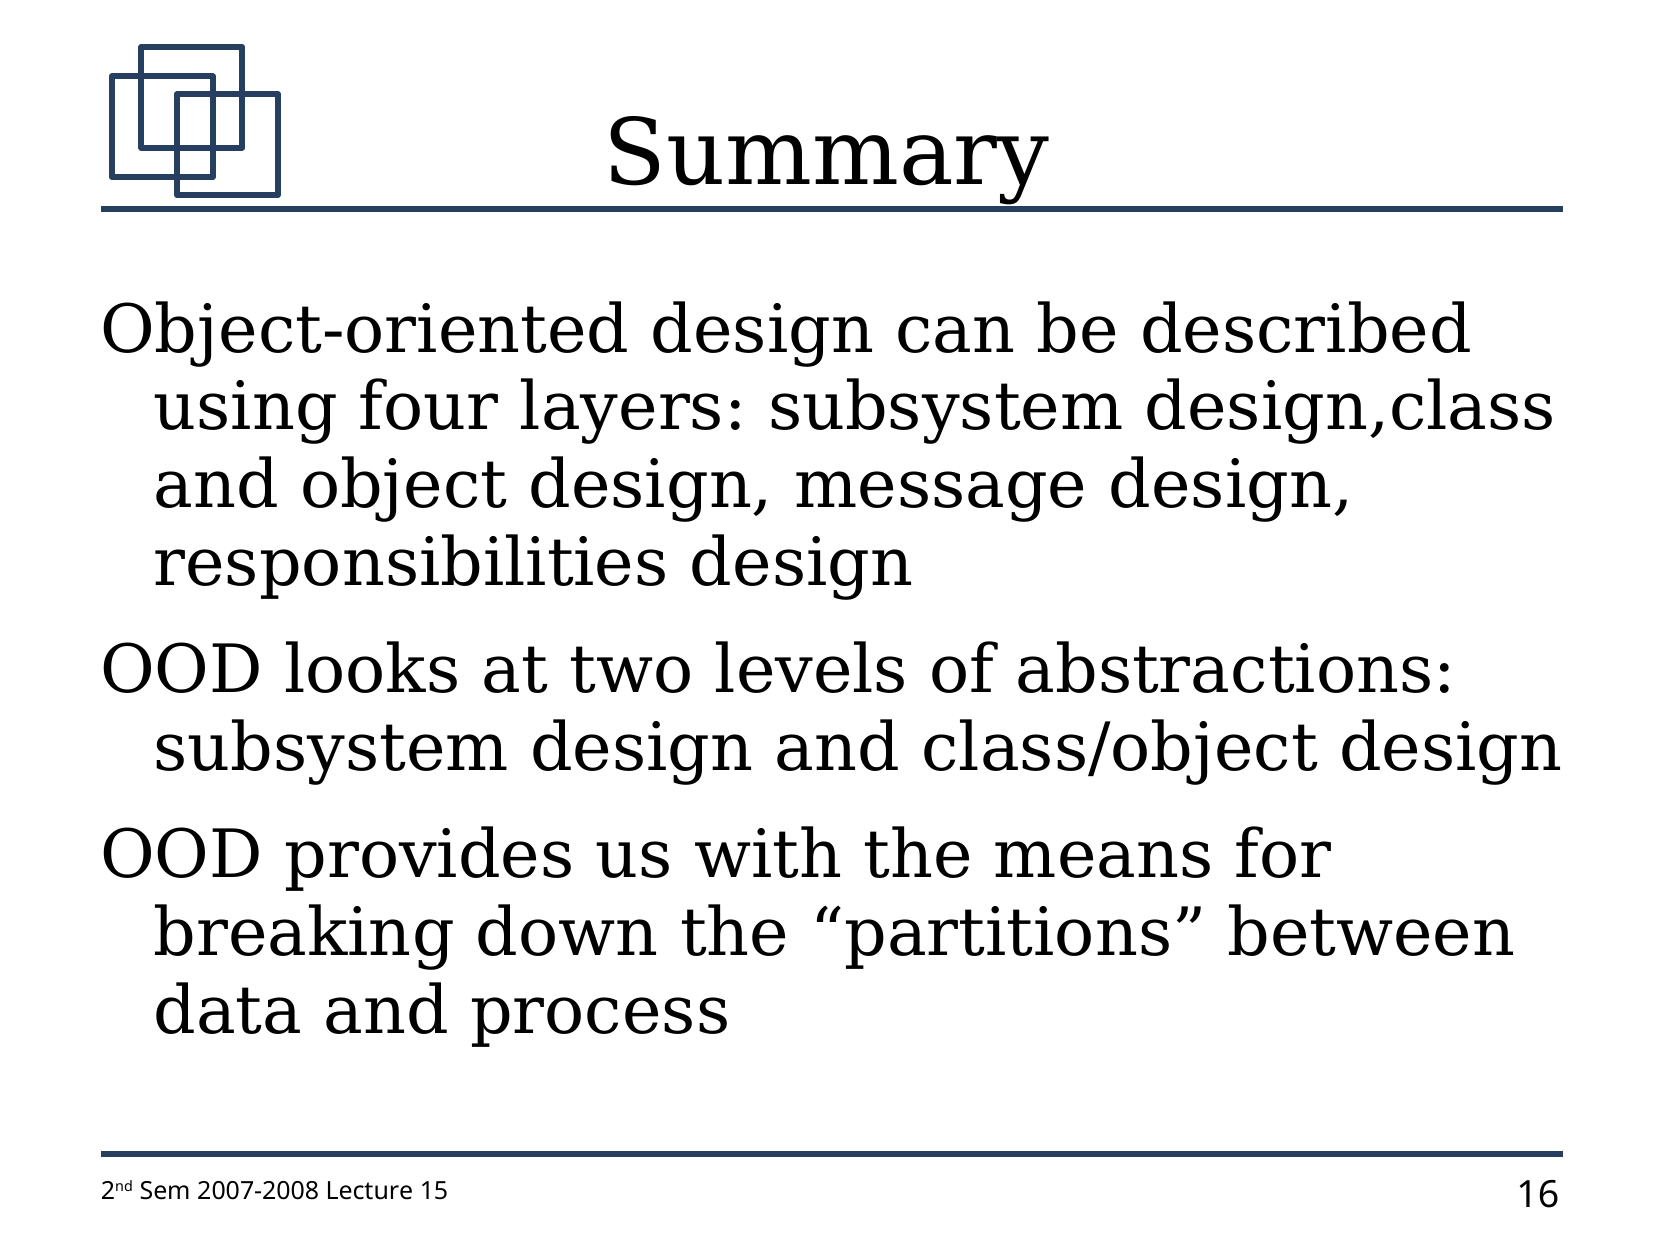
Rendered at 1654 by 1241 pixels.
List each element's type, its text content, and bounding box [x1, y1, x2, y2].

list Object-oriented design can be described using four layers: subsystem design,class and object design, message design, responsibilities design OOD looks at two levels of abstractions: subsystem design and class/object design OOD provides us with the means for breaking down the “partitions” between data and process [82, 290, 1571, 1109]
title Summary [82, 49, 1571, 257]
